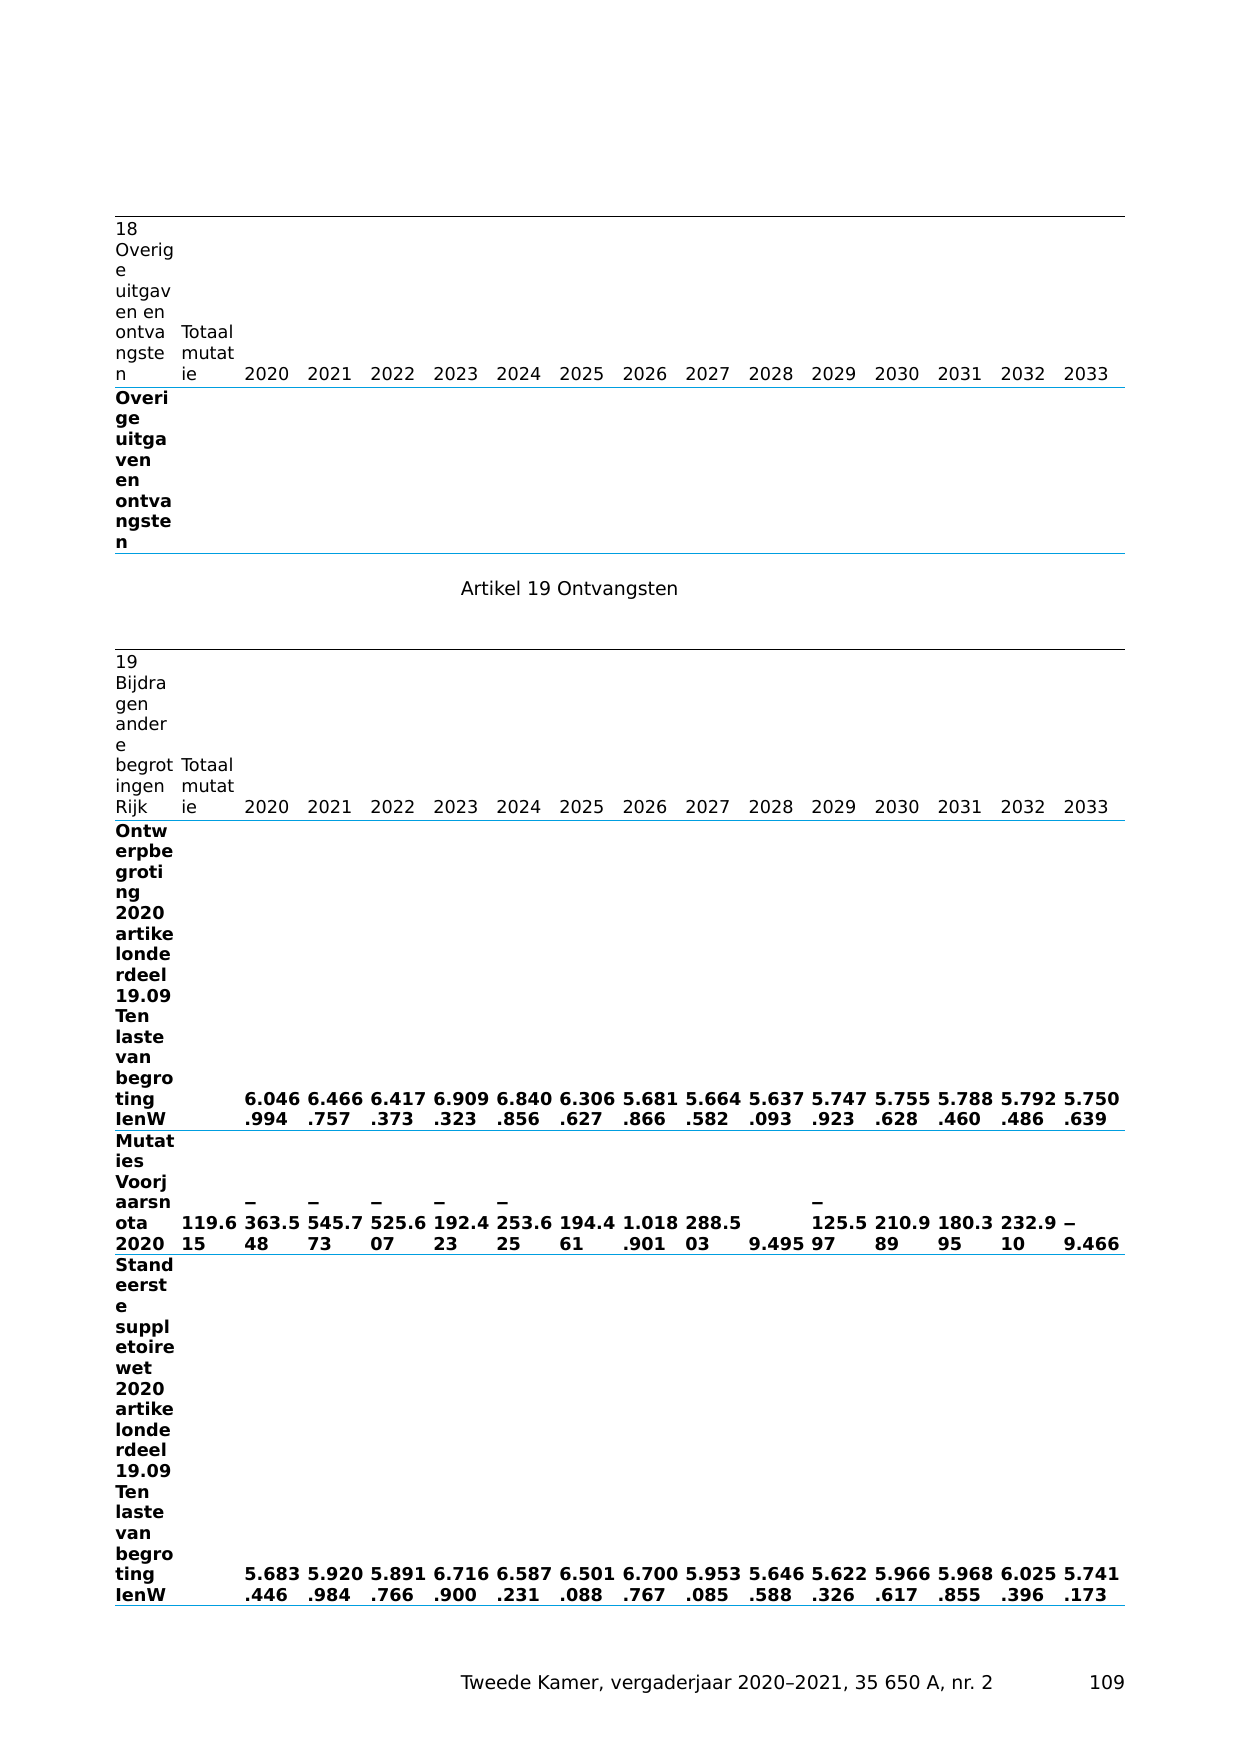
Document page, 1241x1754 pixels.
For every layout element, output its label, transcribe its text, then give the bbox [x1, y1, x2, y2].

table_cell Mutaties Voorjaarsnota 2020 [115, 1131, 178, 1254]
table_cell 5.891.766 [367, 1255, 430, 1605]
table_cell 2022 [367, 650, 430, 820]
table_cell Stand eerste suppletoire wet 2020 artikelonderdeel 19.09 Ten laste van begroting IenW [115, 1255, 178, 1605]
table_cell 6.025.396 [998, 1255, 1060, 1605]
table_cell 2030 [871, 650, 934, 820]
table_cell [1060, 388, 1125, 553]
table_cell 18 Overige uitgaven en ontvangsten [115, 217, 178, 387]
table_cell 2028 [745, 217, 808, 387]
table_cell 6.306.627 [556, 821, 619, 1130]
table_cell 2031 [934, 650, 997, 820]
table_cell 194.461 [556, 1131, 619, 1254]
table_cell [178, 821, 241, 1130]
table_cell 5.681.866 [619, 821, 682, 1130]
table_cell Totaal mutatie [178, 650, 241, 820]
table_cell 5.637.093 [745, 821, 808, 1130]
table_cell 2024 [493, 650, 556, 820]
table_cell ‒ 545.773 [304, 1131, 367, 1254]
table_cell 2027 [682, 650, 745, 820]
table_cell 2027 [682, 217, 745, 387]
table_cell ‒ 363.548 [241, 1131, 304, 1254]
table_cell 210.989 [871, 1131, 934, 1254]
table_cell [304, 388, 367, 553]
table_cell 6.909.323 [430, 821, 493, 1130]
table_cell 2020 [241, 217, 304, 387]
table_cell 2031 [934, 217, 997, 387]
table_cell [178, 388, 241, 553]
table_cell [745, 388, 808, 553]
table_cell [808, 388, 871, 553]
table_cell ‒ 9.466 [1060, 1131, 1125, 1254]
table_cell 2030 [871, 217, 934, 387]
table_cell [556, 388, 619, 553]
table_cell [619, 388, 682, 553]
table_cell 2021 [304, 217, 367, 387]
table_cell 5.622.326 [808, 1255, 871, 1605]
title Artikel 19 Ontvangsten [461, 578, 1125, 600]
table_cell 180.395 [934, 1131, 997, 1254]
table_cell 5.755.628 [871, 821, 934, 1130]
table_cell 2023 [430, 650, 493, 820]
table_cell 119.615 [178, 1131, 241, 1254]
table_cell Totaal mutatie [178, 217, 241, 387]
table_header Tabel 17 Artikel 18 Overige uitgaven en ontvangsten (bedragen x €1.000) [115, 191, 1125, 216]
table_cell [367, 388, 430, 553]
table_cell 2022 [367, 217, 430, 387]
table_cell 5.750.639 [1060, 821, 1125, 1130]
table_cell 6.466.757 [304, 821, 367, 1130]
table_cell 2020 [241, 650, 304, 820]
table_cell 2025 [556, 650, 619, 820]
table_cell [682, 388, 745, 553]
table_cell 2032 [998, 217, 1060, 387]
table_cell 2025 [556, 217, 619, 387]
table_cell 19 Bijdragen andere begrotingen Rijk [115, 650, 178, 820]
table_cell [493, 388, 556, 553]
table_cell ‒ 192.423 [430, 1131, 493, 1254]
table_cell [871, 388, 934, 553]
table_cell [430, 388, 493, 553]
table_cell 6.840.856 [493, 821, 556, 1130]
table_cell Overige uitgaven en ontvangsten [115, 388, 178, 553]
table_cell 2029 [808, 217, 871, 387]
table_cell 2032 [998, 650, 1060, 820]
table_cell 2021 [304, 650, 367, 820]
table_cell 5.966.617 [871, 1255, 934, 1605]
table_cell 2033 [1060, 217, 1125, 387]
table_cell 6.716.900 [430, 1255, 493, 1605]
table_cell 2026 [619, 217, 682, 387]
table_cell ‒ 525.607 [367, 1131, 430, 1254]
table_cell 232.910 [998, 1131, 1060, 1254]
table_cell 6.700.767 [619, 1255, 682, 1605]
table_cell 2023 [430, 217, 493, 387]
table_cell ‒ 253.625 [493, 1131, 556, 1254]
table_cell 5.792.486 [998, 821, 1060, 1130]
table_cell 5.788.460 [934, 821, 997, 1130]
table_cell [998, 388, 1060, 553]
table_cell 2033 [1060, 650, 1125, 820]
table_cell 6.501.088 [556, 1255, 619, 1605]
table_header Tabel 18 Artikel 19 Ontvangsten (bedragen x €1.000) [115, 624, 1125, 649]
table_cell 6.417.373 [367, 821, 430, 1130]
table_cell 5.968.855 [934, 1255, 997, 1605]
table_cell 6.587.231 [493, 1255, 556, 1605]
table_cell 288.503 [682, 1131, 745, 1254]
table_cell 5.664.582 [682, 821, 745, 1130]
table_cell 5.741.173 [1060, 1255, 1125, 1605]
table_cell ‒ 125.597 [808, 1131, 871, 1254]
table_cell 9.495 [745, 1131, 808, 1254]
table_cell [934, 388, 997, 553]
table_cell [241, 388, 304, 553]
table_cell [178, 1255, 241, 1605]
table_cell 5.646.588 [745, 1255, 808, 1605]
table_cell Ontwerpbegroting 2020 artikelonderdeel 19.09 Ten laste van begroting IenW [115, 821, 178, 1130]
table_cell 5.747.923 [808, 821, 871, 1130]
table_cell 2024 [493, 217, 556, 387]
table_cell 1.018.901 [619, 1131, 682, 1254]
table_cell 6.046.994 [241, 821, 304, 1130]
table_cell 5.953.085 [682, 1255, 745, 1605]
table_cell 5.920.984 [304, 1255, 367, 1605]
table_cell 2026 [619, 650, 682, 820]
table_cell 2029 [808, 650, 871, 820]
table_cell 5.683.446 [241, 1255, 304, 1605]
table_cell 2028 [745, 650, 808, 820]
